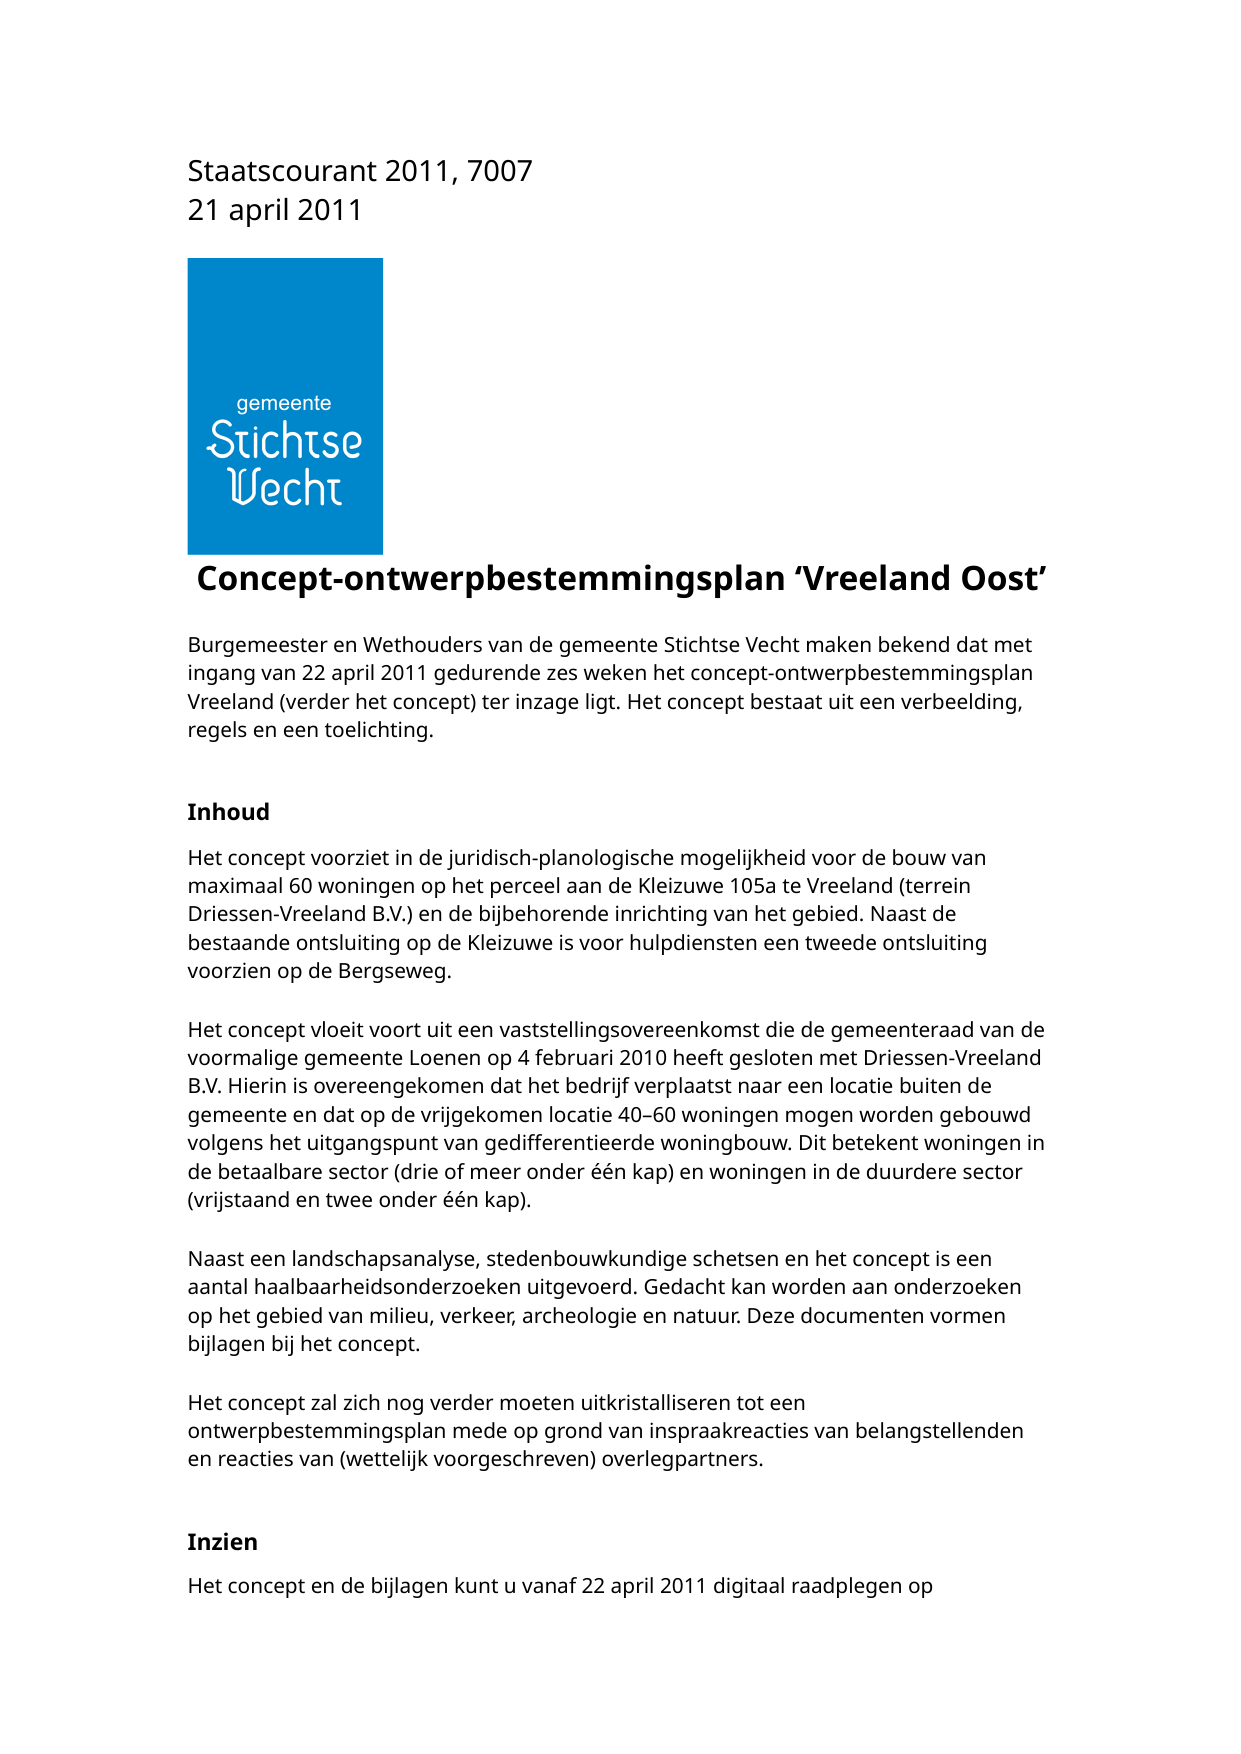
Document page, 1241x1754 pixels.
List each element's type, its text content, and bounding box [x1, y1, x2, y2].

picture [284, 421, 301, 457]
subtitle Concept-ontwerpbestemmingsplan ‘Vreeland Oost’ [187, 271, 1053, 600]
text Het concept zal zich nog verder moeten uitkristalliseren tot een ontwerpbestemmingsplan mede op grond van inspraakreacties van belangstellenden en reacties van (wettelijk voorgeschreven) overlegpartners. [187, 1388, 1053, 1473]
text Naast een landschapsanalyse, stedenbouwkundige schetsen en het concept is een aantal haalbaarheidsonderzoeken uitgevoerd. Gedacht kan worden aan onderzoeken op het gebied van milieu, verkeer, archeologie en natuur. Deze documenten vormen bijlagen bij het concept. [187, 1244, 1053, 1358]
picture [236, 432, 249, 457]
picture [207, 420, 234, 458]
text 21 april 2011 [187, 190, 1053, 229]
subtitle Inzien [187, 1525, 1053, 1557]
text Het concept en de bijlagen kunt u vanaf 22 april 2011 digitaal raadplegen op [187, 1572, 1053, 1600]
picture [344, 432, 361, 458]
picture [306, 469, 324, 505]
text Het concept voorziet in de juridisch-planologische mogelijkheid voor de bouw van maximaal 60 woningen op het perceel aan de Kleizuwe 105a te Vreeland (terrein Driessen-Vreeland B.V.) en de bijbehorende inrichting van het gebied. Naast de bestaande ontsluiting op de Kleizuwe is voor hulpdiensten een tweede ontsluiting voorzien op de Bergseweg. [187, 843, 1053, 985]
text Staatscourant 2011, 7007 [187, 150, 1053, 190]
picture [228, 468, 260, 505]
picture [328, 480, 341, 505]
picture [306, 432, 319, 457]
text Het concept vloeit voort uit een vaststellingsovereenkomst die de gemeenteraad van de voormalige gemeente Loenen op 4 februari 2010 heeft gesloten met Driessen-Vreeland B.V. Hierin is overeengekomen dat het bedrijf verplaatst naar een locatie buiten de gemeente en dat op de vrijgekomen locatie 40–60 woningen mogen worden gebouwd volgens het uitgangspunt van gedifferentieerde woningbouw. Dit betekent woningen in de betaalbare sector (drie of meer onder één kap) en woningen in de duurdere sector (vrijstaand en twee onder één kap). [187, 1015, 1053, 1214]
picture [324, 432, 338, 457]
picture [262, 480, 279, 505]
subtitle Inhoud [187, 796, 1053, 828]
picture [285, 480, 301, 505]
text Burgemeester en Wethouders van de gemeente Stichtse Vecht maken bekend dat met ingang van 22 april 2011 gedurende zes weken het concept-ontwerpbestemmingsplan Vreeland (verder het concept) ter inzage ligt. Het concept bestaat uit een verbeelding, regels en een toelichting. [187, 630, 1053, 744]
picture [263, 432, 278, 458]
